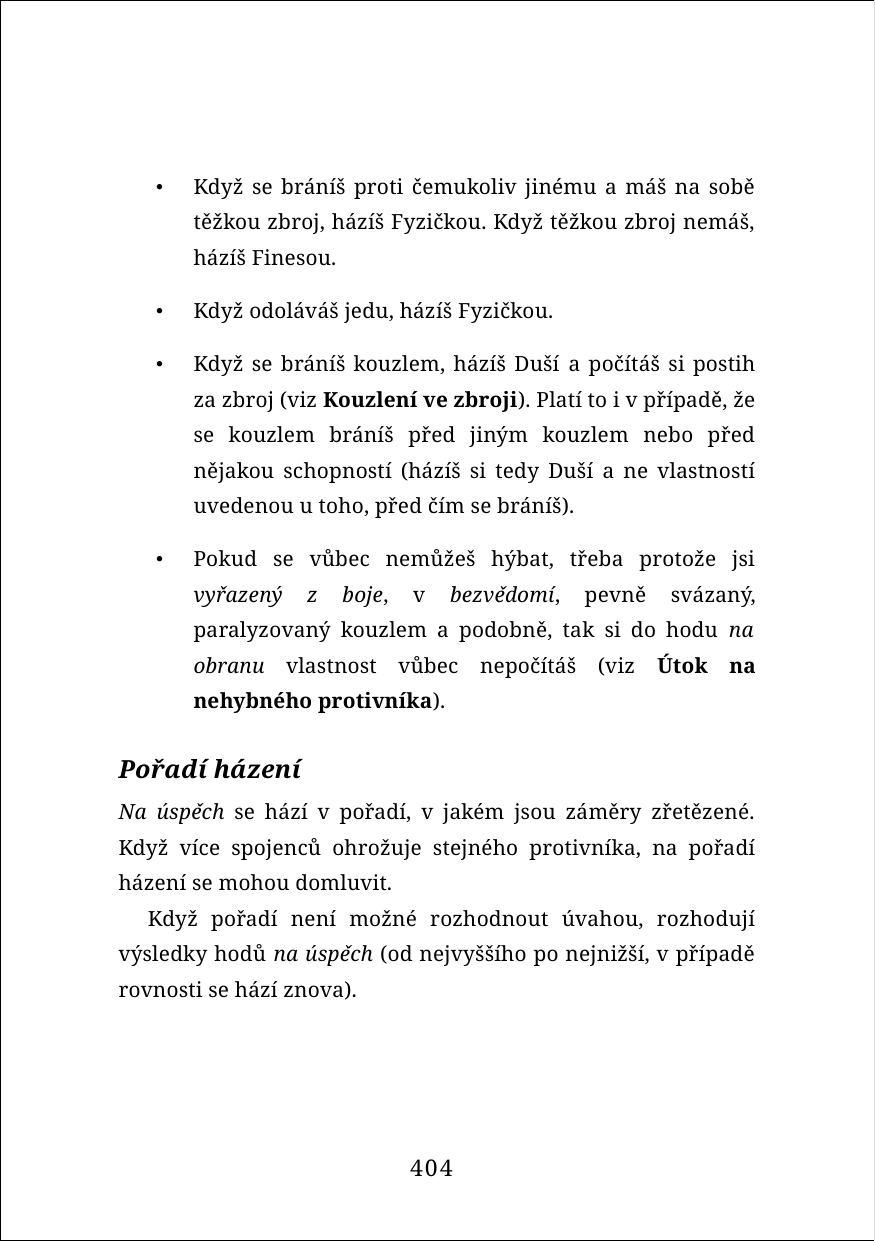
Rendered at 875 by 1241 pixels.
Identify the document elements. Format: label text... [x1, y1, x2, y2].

subtitle Pořadí házení [118, 752, 756, 786]
list Když se bráníš kouzlem, házíš Duší a počítáš si postih za zbroj (viz Kouzlení ve zbroji). Platí to i v případě, že se kouzlem bráníš před jiným kouzlem nebo před nějakou schopností (házíš si tedy Duší a ne vlastností uvedenou u toho, před čím se bráníš). [156, 349, 756, 520]
list Když odoláváš jedu, házíš Fyzičkou. [156, 296, 756, 324]
list Když se bráníš proti čemukoliv jinému a máš na sobě těžkou zbroj, házíš Fyzičkou. Když těžkou zbroj nemáš, házíš Finesou. [156, 172, 756, 271]
text Na úspěch se hází v pořadí, v jakém jsou záměry zřetězené. Když více spojenců ohrožuje stejného protivníka, na pořadí házení se mohou domluvit. Když pořadí není možné rozhodnout úvahou, rozhodují výsledky hodů na úspěch (od nejvyššího po nejnižší, v případě rovnosti se hází znova). [118, 797, 756, 1003]
list Pokud se vůbec nemůžeš hýbat, třeba protože jsi vyřazený z boje, v bezvědomí, pevně svázaný, paralyzovaný kouzlem a podobně, tak si do hodu na obranu vlastnost vůbec nepočítáš (viz Útok na nehybného protivníka). [156, 544, 756, 715]
